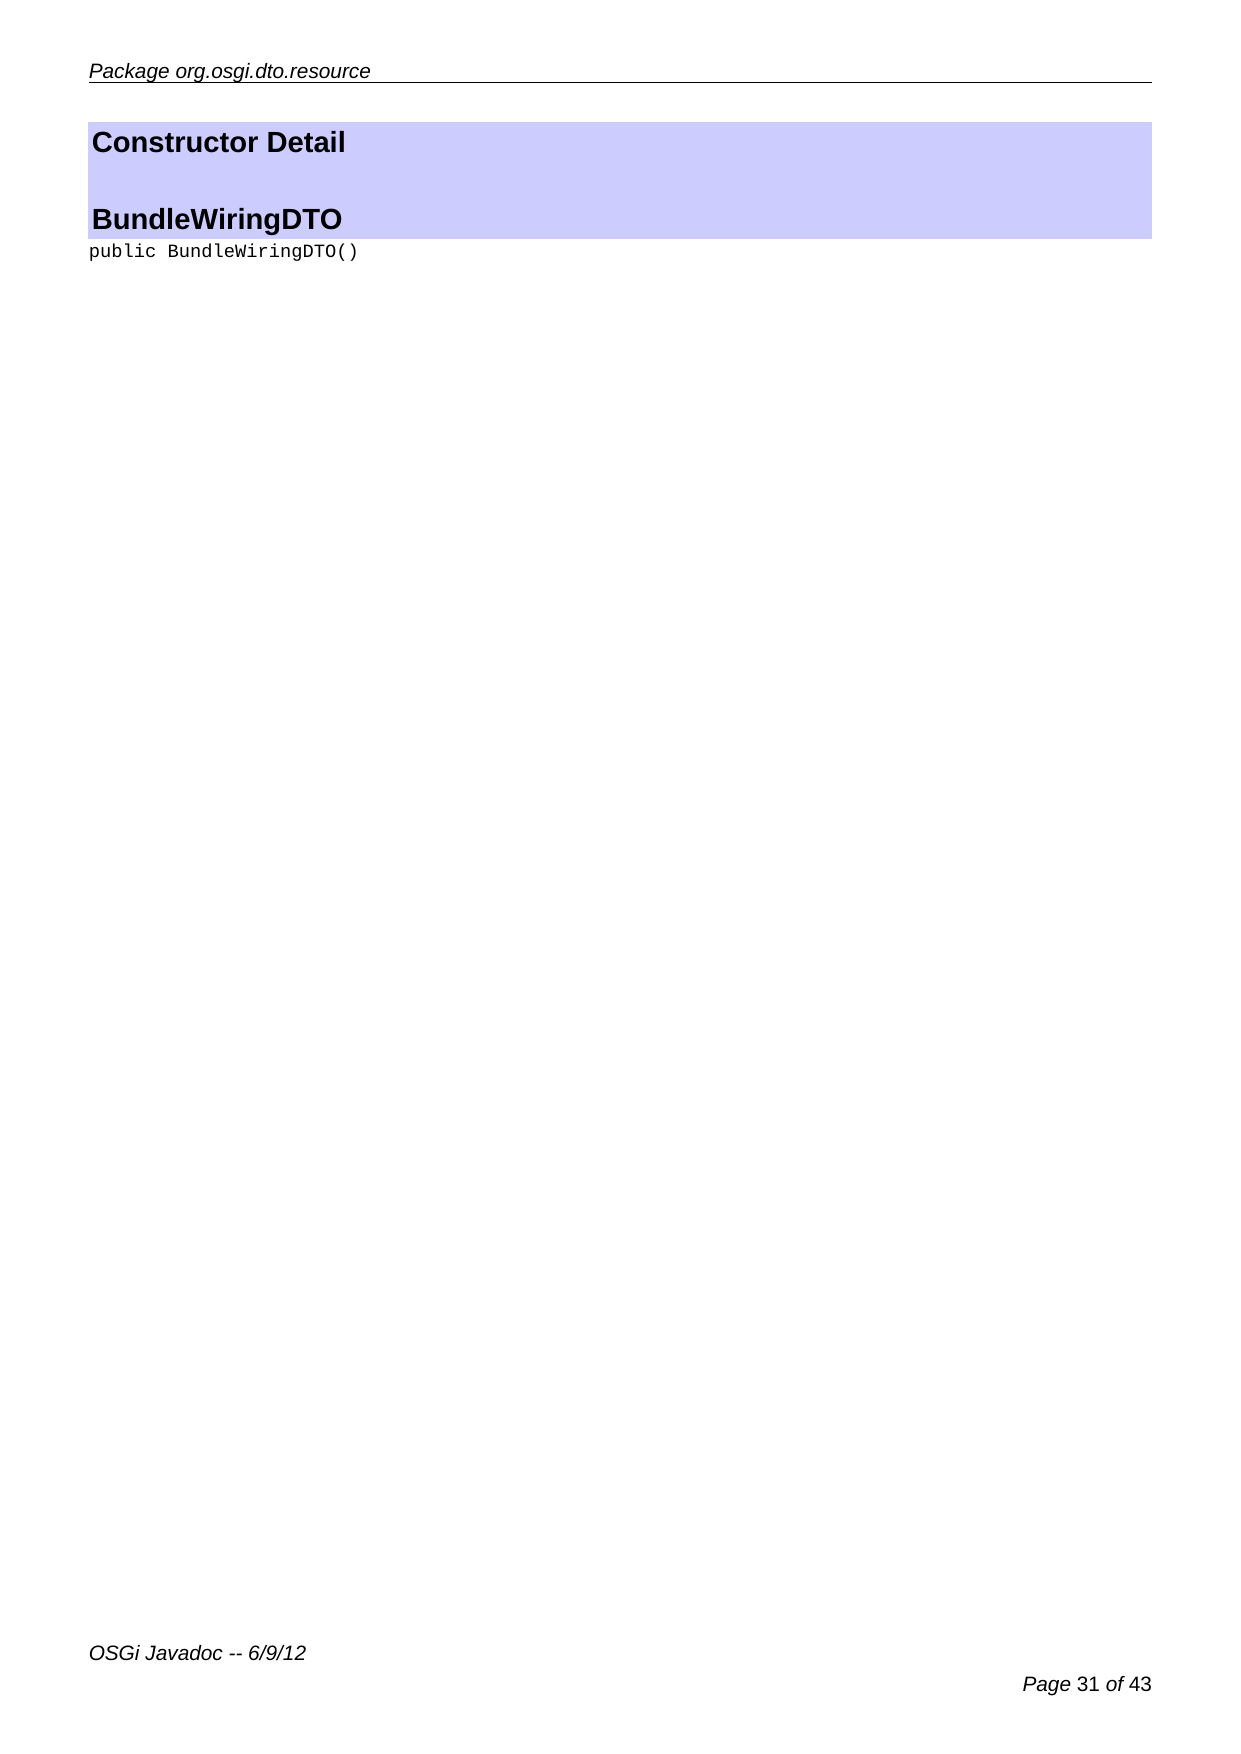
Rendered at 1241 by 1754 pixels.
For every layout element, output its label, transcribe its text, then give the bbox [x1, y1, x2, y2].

subtitle BundleWiringDTO [90, 199, 1151, 238]
subtitle Constructor Detail [90, 123, 1151, 158]
text public BundleWiringDTO() [88, 242, 1152, 263]
